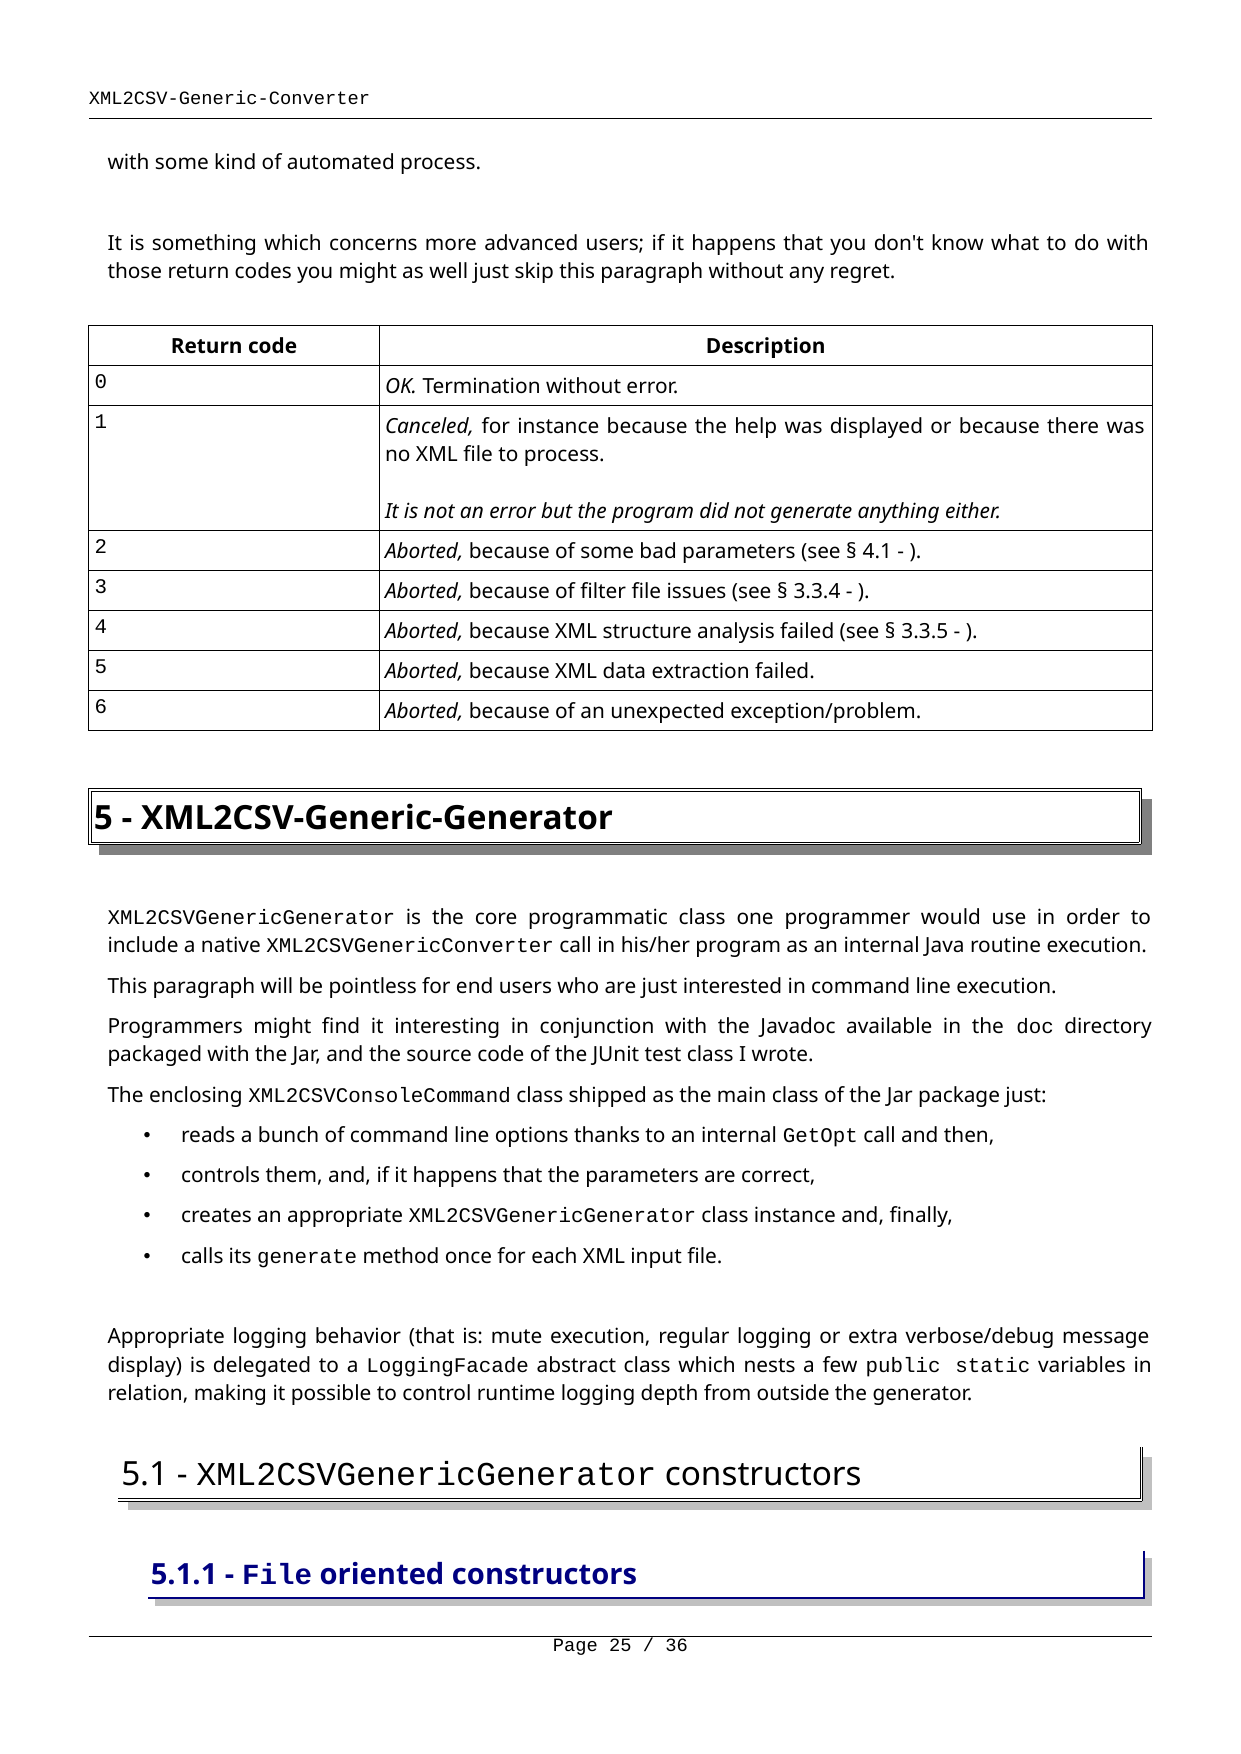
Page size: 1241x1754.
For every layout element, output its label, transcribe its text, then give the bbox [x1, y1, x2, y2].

table_cell Aborted, because of an unexpected exception/problem. [380, 691, 1152, 730]
table_cell OK. Termination without error. [380, 366, 1152, 405]
list reads a bunch of command line options thanks to an internal GetOpt call and then, [143, 1120, 1152, 1149]
table_cell Aborted, because of filter file issues (see § 3.3.4 - ). [380, 571, 1152, 610]
table_cell Aborted, because of some bad parameters (see § 4.1 - ). [380, 531, 1152, 570]
text It is something which concerns more advanced users; if it happens that you don't know what to do with those return codes you might as well just skip this paragraph without any regret. [107, 228, 1152, 285]
table_header Return code [89, 326, 379, 365]
table_cell Aborted, because XML data extraction failed. [380, 651, 1152, 690]
subtitle XML2CSV-Generic-Generator [89, 789, 1141, 844]
text This paragraph will be pointless for end users who are just interested in command line execution. [107, 971, 1152, 999]
list calls its generate method once for each XML input file. [143, 1241, 1152, 1269]
table_cell 6 [89, 691, 379, 730]
text with some kind of automated process. [107, 147, 1152, 176]
text The enclosing XML2CSVConsoleCommand class shipped as the main class of the Jar package just: [107, 1080, 1152, 1108]
table_cell Aborted, because XML structure analysis failed (see § 3.3.5 - ). [380, 611, 1152, 650]
subtitle File oriented constructors [148, 1551, 1143, 1597]
list creates an appropriate XML2CSVGenericGenerator class instance and, finally, [143, 1201, 1152, 1229]
subtitle XML2CSVGenericGenerator constructors [118, 1447, 1140, 1498]
table_cell 5 [89, 651, 379, 690]
list controls them, and, if it happens that the parameters are correct, [143, 1160, 1152, 1189]
table_cell 1 [89, 406, 379, 530]
table_cell Canceled, for instance because the help was displayed or because there was no XML file to process. It is not an error but the program did not generate anything either. [380, 406, 1152, 530]
table_header Description [380, 326, 1152, 365]
table_cell 3 [89, 571, 379, 610]
table_cell 4 [89, 611, 379, 650]
table_cell 0 [89, 366, 379, 405]
table_cell 2 [89, 531, 379, 570]
text Programmers might find it interesting in conjunction with the Javadoc available in the doc directory packaged with the Jar, and the source code of the JUnit test class I wrote. [107, 1011, 1152, 1068]
text XML2CSVGenericGenerator is the core programmatic class one programmer would use in order to include a native XML2CSVGenericConverter call in his/her program as an internal Java routine execution. [107, 902, 1152, 959]
text Appropriate logging behavior (that is: mute execution, regular logging or extra verbose/debug message display) is delegated to a LoggingFacade abstract class which nests a few public static variables in relation, making it possible to control runtime logging depth from outside the generator. [107, 1321, 1152, 1407]
